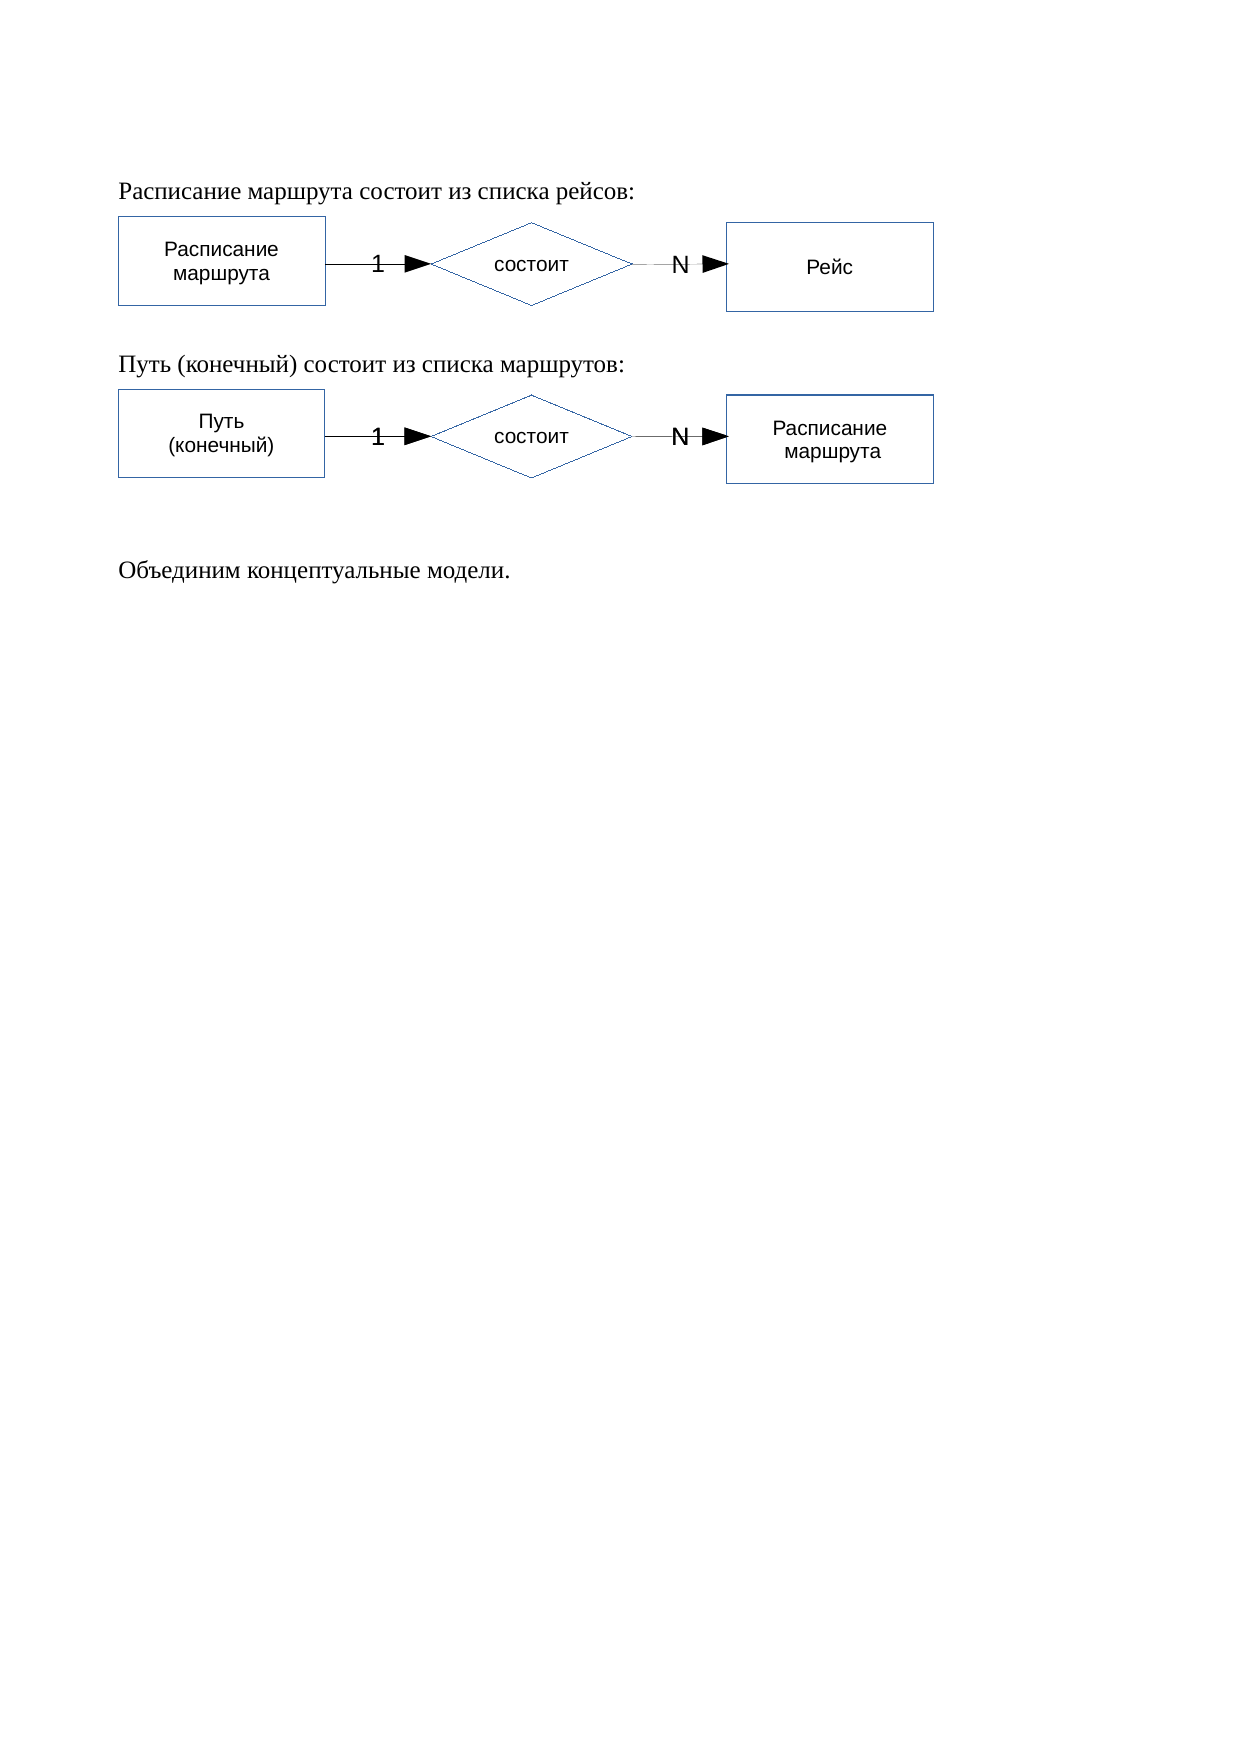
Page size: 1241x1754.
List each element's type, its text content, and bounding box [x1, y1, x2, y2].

text Путь (конечный) состоит из списка маршрутов: [118, 349, 1122, 377]
text Объединим концептуальные модели. [118, 556, 1122, 584]
text Расписание маршрута состоит из списка рейсов: [118, 176, 1122, 205]
